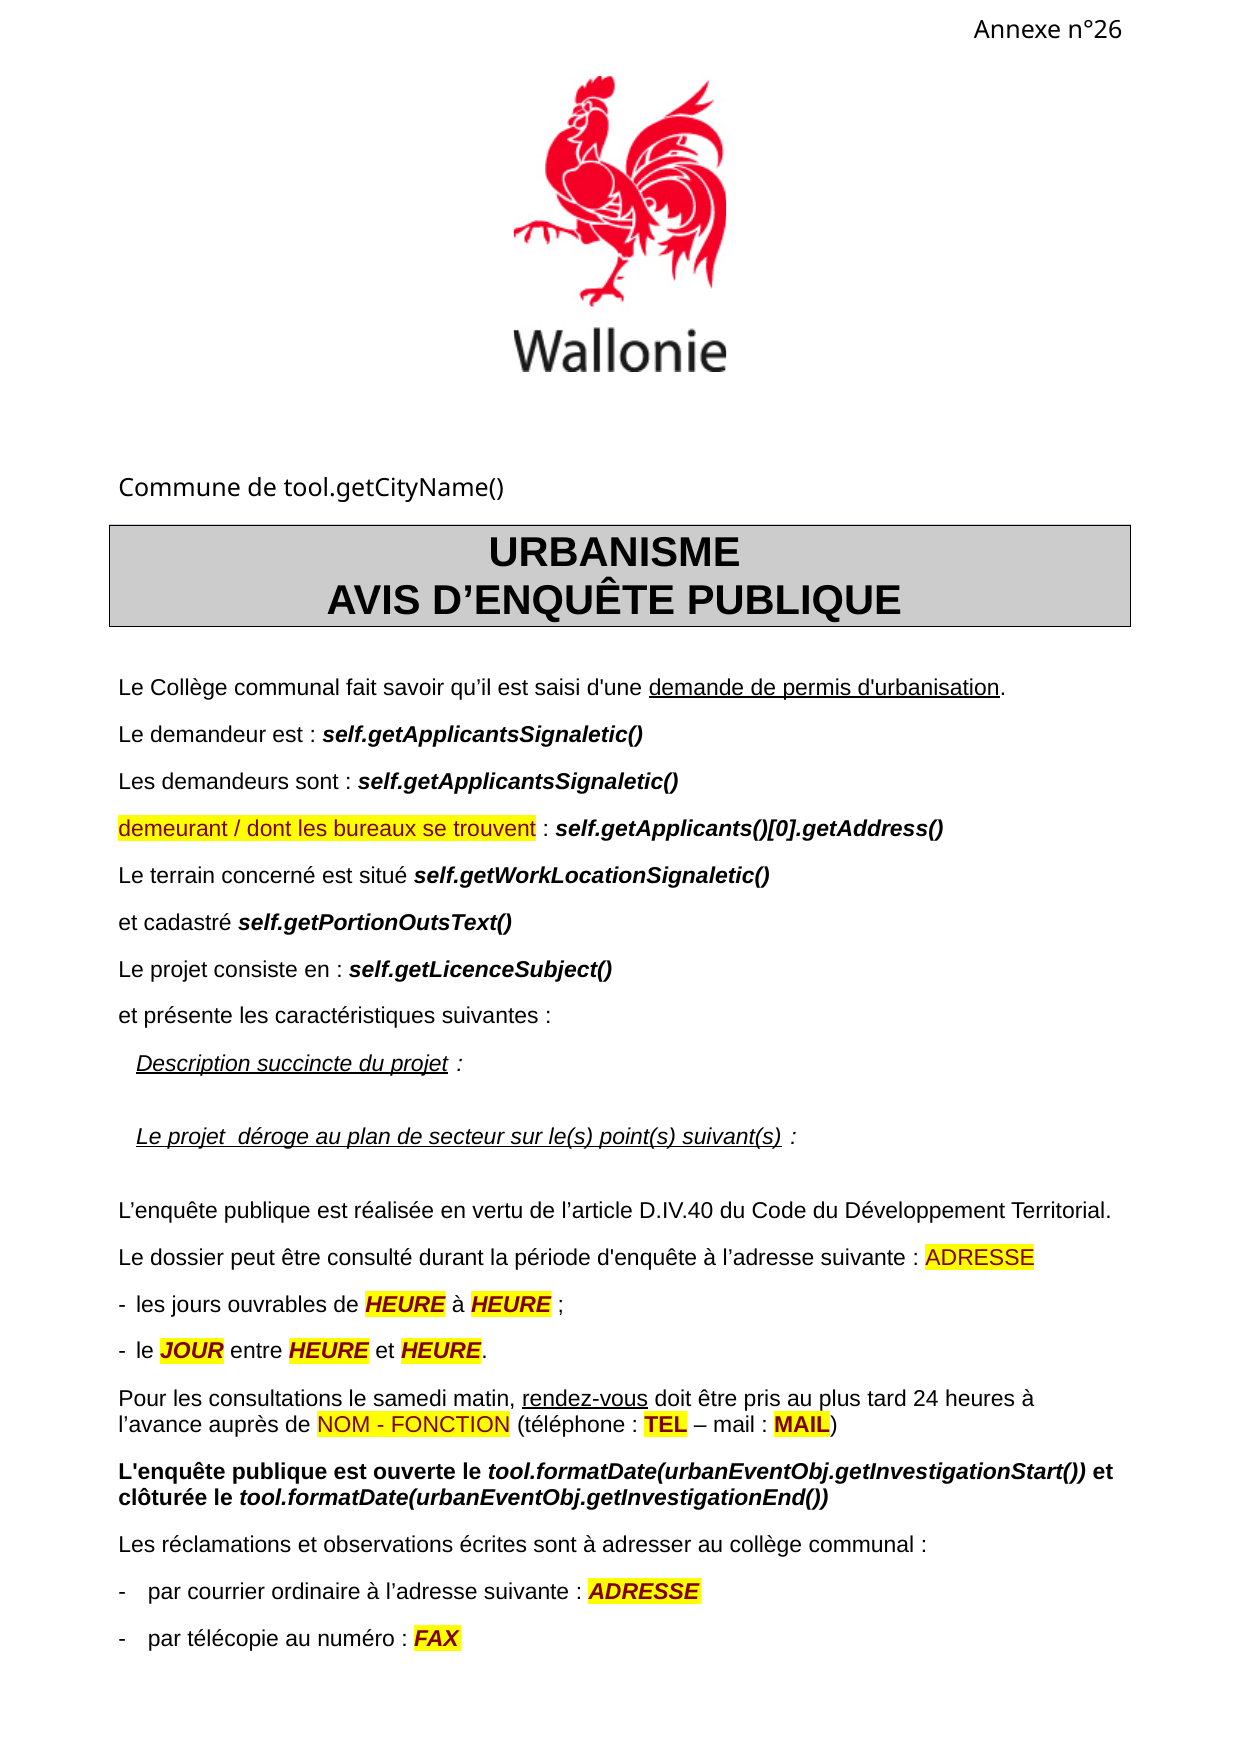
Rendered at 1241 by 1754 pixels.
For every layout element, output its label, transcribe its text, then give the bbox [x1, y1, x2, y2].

text Le demandeur est : self.getApplicantsSignaletic() [118, 721, 1122, 747]
text demeurant / dont les bureaux se trouvent : self.getApplicants()[0].getAddress() [118, 814, 1122, 841]
text Commune de tool.getCityName() [118, 470, 1039, 504]
text Le projet consiste en : self.getLicenceSubject() [118, 956, 1122, 982]
subtitle AVIS D’ENQUÊTE PUBLIQUE [110, 572, 1130, 626]
text - par télécopie au numéro : FAX [118, 1625, 1122, 1651]
text Description succincte du projet : [136, 1049, 1122, 1076]
text - par courrier ordinaire à l’adresse suivante : ADRESSE [118, 1578, 1122, 1604]
text Les demandeurs sont : self.getApplicantsSignaletic() [118, 768, 1122, 794]
text L'enquête publique est ouverte le tool.formatDate(urbanEventObj.getInvestigationStart()) et clôturée le tool.formatDate(urbanEventObj.getInvestigationEnd()) [118, 1458, 1122, 1511]
text Le dossier peut être consulté durant la période d'enquête à l’adresse suivante : ADRESSE [118, 1243, 1122, 1270]
text L’enquête publique est réalisée en vertu de l’article D.IV.40 du Code du Développement Territorial. [118, 1197, 1122, 1223]
text Pour les consultations le samedi matin, rendez-vous doit être pris au plus tard 24 heures à l’avance auprès de NOM - FONCTION (téléphone : TEL – mail : MAIL) [118, 1384, 1122, 1437]
text et présente les caractéristiques suivantes : [118, 1002, 1122, 1029]
text et cadastré self.getPortionOutsText() [118, 908, 1122, 935]
picture [513, 76, 727, 372]
text Le projet déroge au plan de secteur sur le(s) point(s) suivant(s) : [136, 1123, 1104, 1149]
text Le Collège communal fait savoir qu’il est saisi d'une demande de permis d'urbanisation. [118, 674, 1122, 700]
text - les jours ouvrables de HEURE à HEURE ; [118, 1291, 1122, 1317]
text Le terrain concerné est situé self.getWorkLocationSignaletic() [118, 862, 1122, 888]
text Les réclamations et observations écrites sont à adresser au collège communal : [118, 1531, 1122, 1557]
text - le JOUR entre HEURE et HEURE. [118, 1337, 1122, 1364]
subtitle URBANISME [110, 526, 1130, 572]
